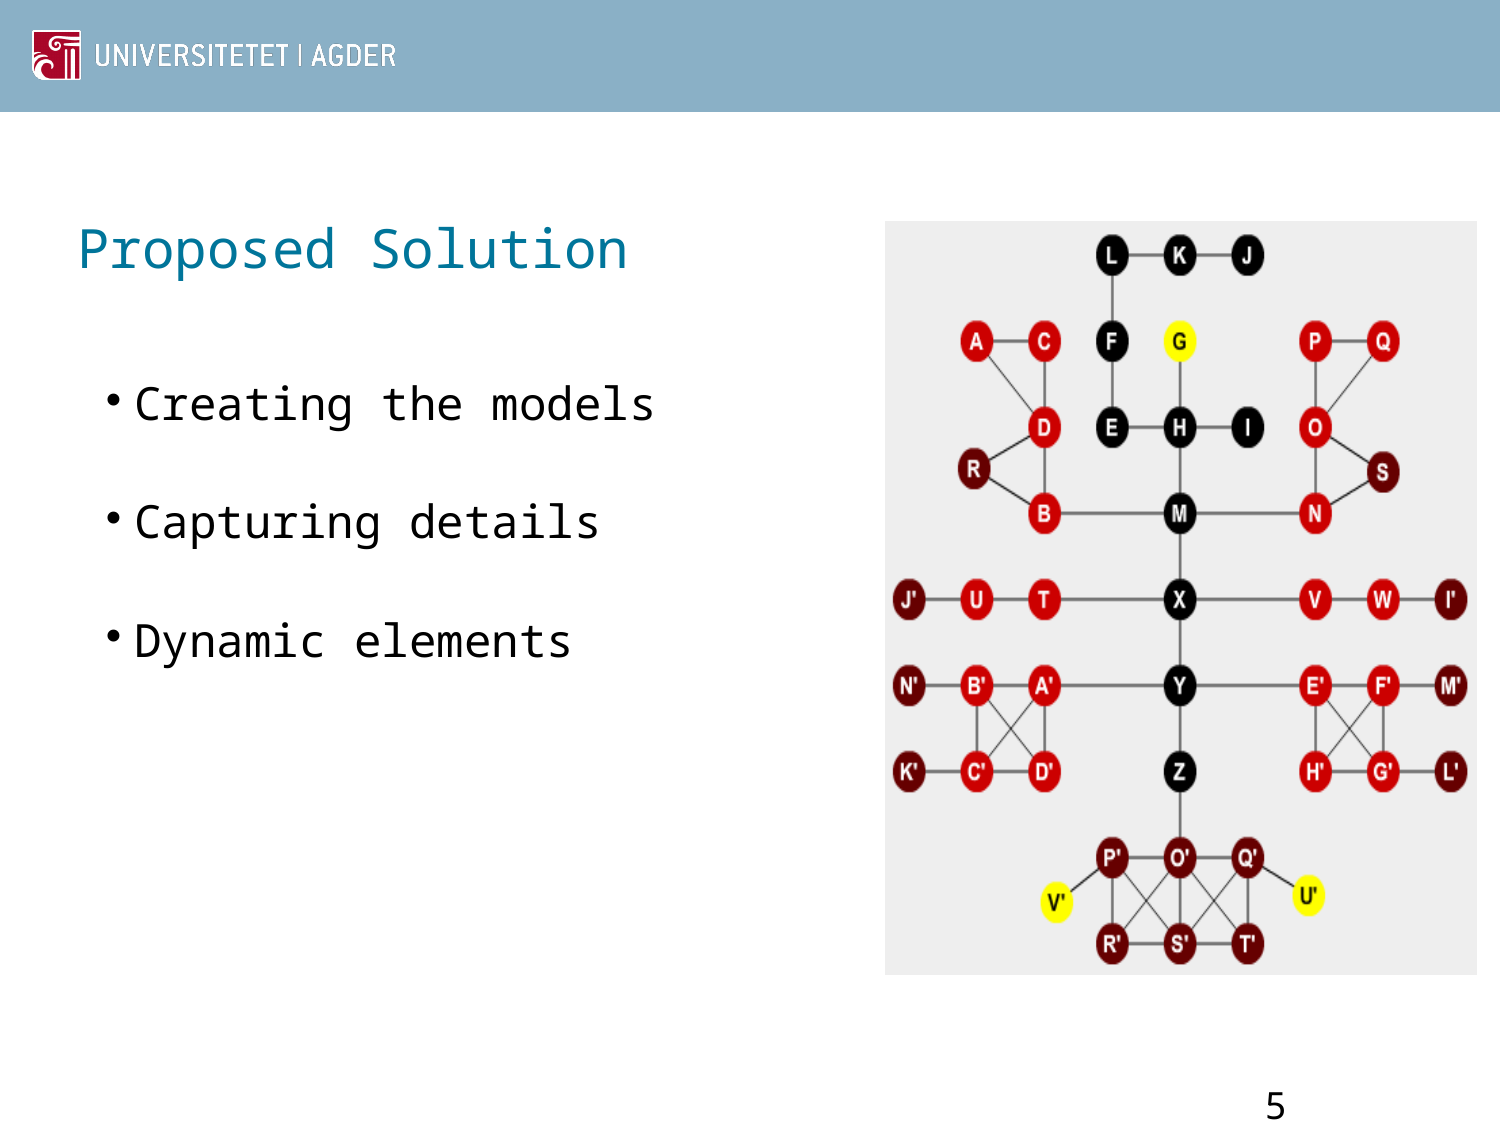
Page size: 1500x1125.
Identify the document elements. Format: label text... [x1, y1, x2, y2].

picture [32, 30, 395, 80]
title Proposed Solution [62, 149, 1462, 287]
picture [885, 221, 1477, 975]
text_box Creating the models Capturing details Dynamic elements [62, 312, 857, 1081]
